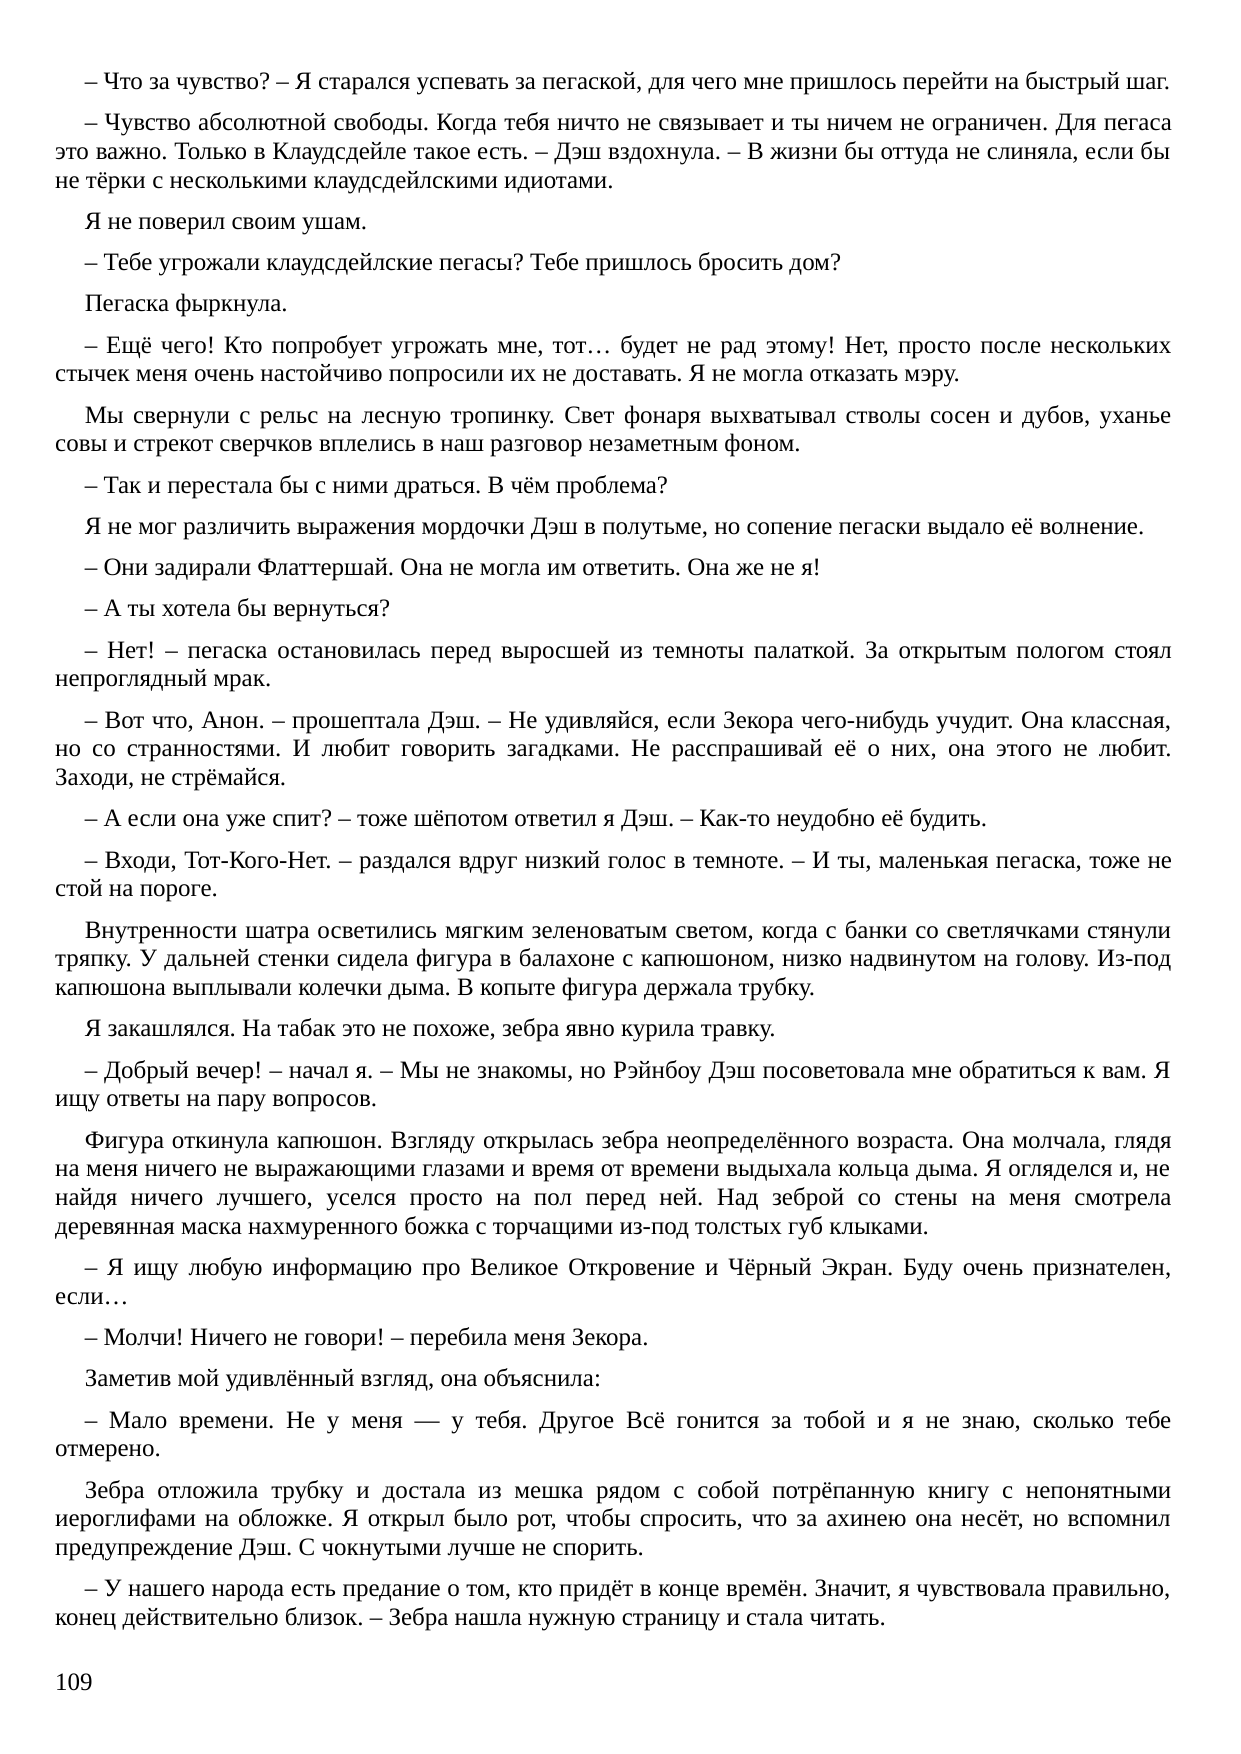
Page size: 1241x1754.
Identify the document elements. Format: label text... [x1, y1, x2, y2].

text – Тебе угрожали клаудсдейлские пегасы? Тебе пришлось бросить дом? [55, 247, 1173, 276]
text Фигура откинула капюшон. Взгляду открылась зебра неопределённого возраста. Она молчала, глядя на меня ничего не выражающими глазами и время от времени выдыхала кольца дыма. Я огляделся и, не найдя ничего лучшего, уселся просто на пол перед ней. Над зеброй со стены на меня смотрела деревянная маска нахмуренного божка с торчащими из-под толстых губ клыками. [55, 1125, 1173, 1240]
text – А если она уже спит? – тоже шёпотом ответил я Дэш. – Как-то неудобно её будить. [55, 803, 1173, 832]
text – Мало времени. Не у меня — у тебя. Другое Всё гонится за тобой и я не знаю, сколько тебе отмерено. [55, 1405, 1173, 1462]
text Зебра отложила трубку и достала из мешка рядом с собой потрёпанную книгу с непонятными иероглифами на обложке. Я открыл было рот, чтобы спросить, что за ахинею она несёт, но вспомнил предупреждение Дэш. С чокнутыми лучше не спорить. [55, 1475, 1173, 1561]
text Заметив мой удивлённый взгляд, она объяснила: [55, 1363, 1173, 1392]
text Внутренности шатра осветились мягким зеленоватым светом, когда с банки со светлячками стянули тряпку. У дальней стенки сидела фигура в балахоне с капюшоном, низко надвинутом на голову. Из-под капюшона выплывали колечки дыма. В копыте фигура держала трубку. [55, 915, 1173, 1001]
text – Ещё чего! Кто попробует угрожать мне, тот… будет не рад этому! Нет, просто после нескольких стычек меня очень настойчиво попросили их не доставать. Я не могла отказать мэру. [55, 330, 1173, 387]
text – Что за чувство? – Я старался успевать за пегаской, для чего мне пришлось перейти на быстрый шаг. [55, 66, 1173, 95]
text – Так и перестала бы с ними драться. В чём проблема? [55, 470, 1173, 498]
text – А ты хотела бы вернуться? [55, 593, 1173, 622]
text – Добрый вечер! – начал я. – Мы не знакомы, но Рэйнбоу Дэш посоветовала мне обратиться к вам. Я ищу ответы на пару вопросов. [55, 1055, 1173, 1112]
text – Входи, Тот-Кого-Нет. – раздался вдруг низкий голос в темноте. – И ты, маленькая пегаска, тоже не стой на пороге. [55, 845, 1173, 902]
text – У нашего народа есть предание о том, кто придёт в конце времён. Значит, я чувствовала правильно, конец действительно близок. – Зебра нашла нужную страницу и стала читать. [55, 1573, 1173, 1631]
text Мы свернули с рельс на лесную тропинку. Свет фонаря выхватывал стволы сосен и дубов, уханье совы и стрекот сверчков вплелись в наш разговор незаметным фоном. [55, 400, 1173, 457]
text – Я ищу любую информацию про Великое Откровение и Чёрный Экран. Буду очень признателен, если… [55, 1252, 1173, 1310]
text Я закашлялся. На табак это не похоже, зебра явно курила травку. [55, 1013, 1173, 1042]
text – Молчи! Ничего не говори! – перебила меня Зекора. [55, 1322, 1173, 1351]
text – Чувство абсолютной свободы. Когда тебя ничто не связывает и ты ничем не ограничен. Для пегаса это важно. Только в Клаудсдейле такое есть. – Дэш вздохнула. – В жизни бы оттуда не слиняла, если бы не тёрки с несколькими клаудсдейлскими идиотами. [55, 107, 1173, 193]
text – Они задирали Флаттершай. Она не могла им ответить. Она же не я! [55, 552, 1173, 581]
text Я не мог различить выражения мордочки Дэш в полутьме, но сопение пегаски выдало её волнение. [55, 511, 1173, 540]
text – Нет! – пегаска остановилась перед выросшей из темноты палаткой. За открытым пологом стоял непроглядный мрак. [55, 635, 1173, 692]
text – Вот что, Анон. – прошептала Дэш. – Не удивляйся, если Зекора чего-нибудь учудит. Она классная, но со странностями. И любит говорить загадками. Не расспрашивай её о них, она этого не любит. Заходи, не стрёмайся. [55, 705, 1173, 791]
text Пегаска фыркнула. [55, 288, 1173, 317]
text Я не поверил своим ушам. [55, 206, 1173, 235]
